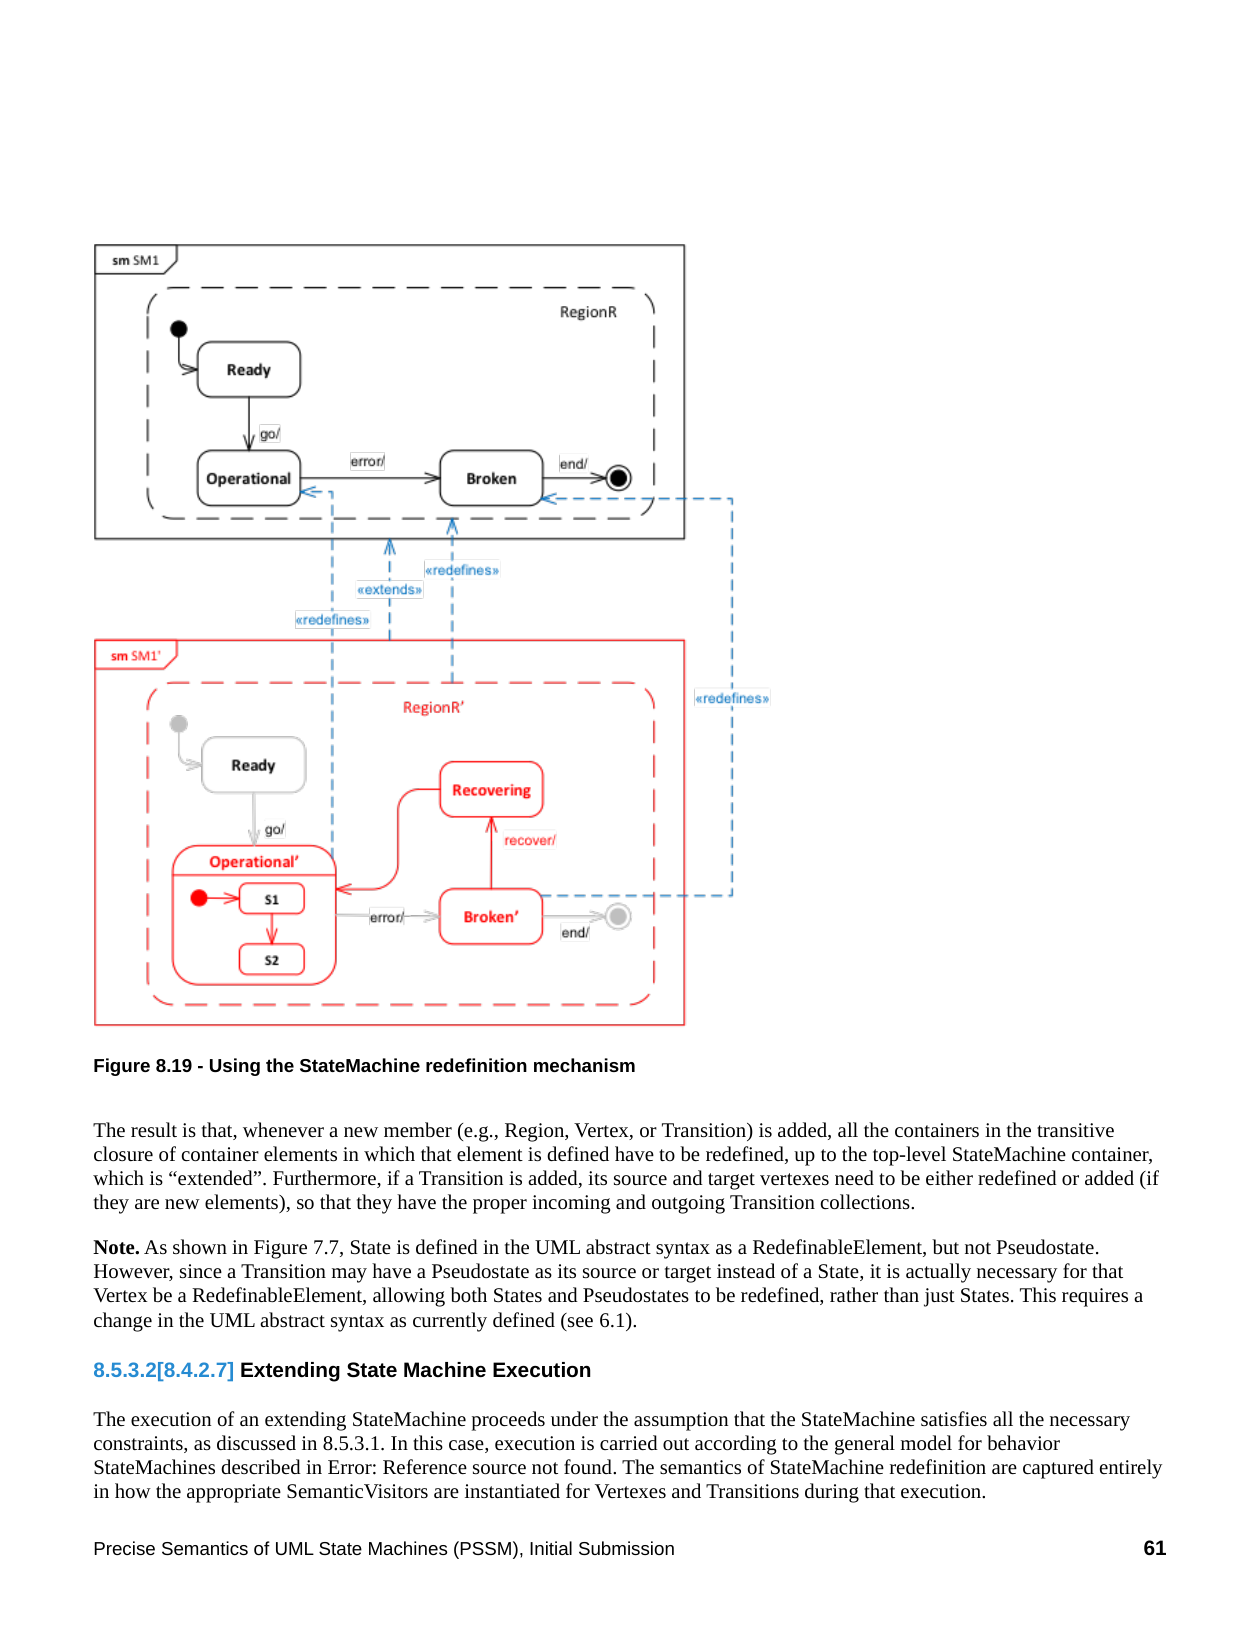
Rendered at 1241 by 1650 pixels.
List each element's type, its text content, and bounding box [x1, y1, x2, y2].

text The execution of an extending StateMachine proceeds under the assumption that the StateMachine satisfies all the necessary constraints, as discussed in 8.5.3.1. In this case, execution is carried out according to the general model for behavior StateMachines described in Error: Reference source not found. The semantics of StateMachine redefinition are captured entirely in how the appropriate SemanticVisitors are instantiated for Vertexes and Transitions during that execution. [93, 1407, 1164, 1503]
picture [93, 243, 780, 1052]
text The result is that, whenever a new member (e.g., Region, Vertex, or Transition) is added, all the containers in the transitive closure of container elements in which that element is defined have to be redefined, up to the top-level StateMachine container, which is “extended”. Furthermore, if a Transition is added, its source and target vertexes need to be either redefined or added (if they are new elements), so that they have the proper incoming and outgoing Transition collections. [93, 1118, 1164, 1214]
text Figure 8.19 - Using the StateMachine redefinition mechanism [93, 1052, 780, 1076]
subtitle Extending State Machine Execution [93, 1357, 1164, 1382]
text Note. As shown in Figure 7.7, State is defined in the UML abstract syntax as a RedefinableElement, but not Pseudostate. However, since a Transition may have a Pseudostate as its source or target instead of a State, it is actually necessary for that Vertex be a RedefinableElement, allowing both States and Pseudostates to be redefined, rather than just States. This requires a change in the UML abstract syntax as currently defined (see 6.1). [93, 1235, 1164, 1332]
